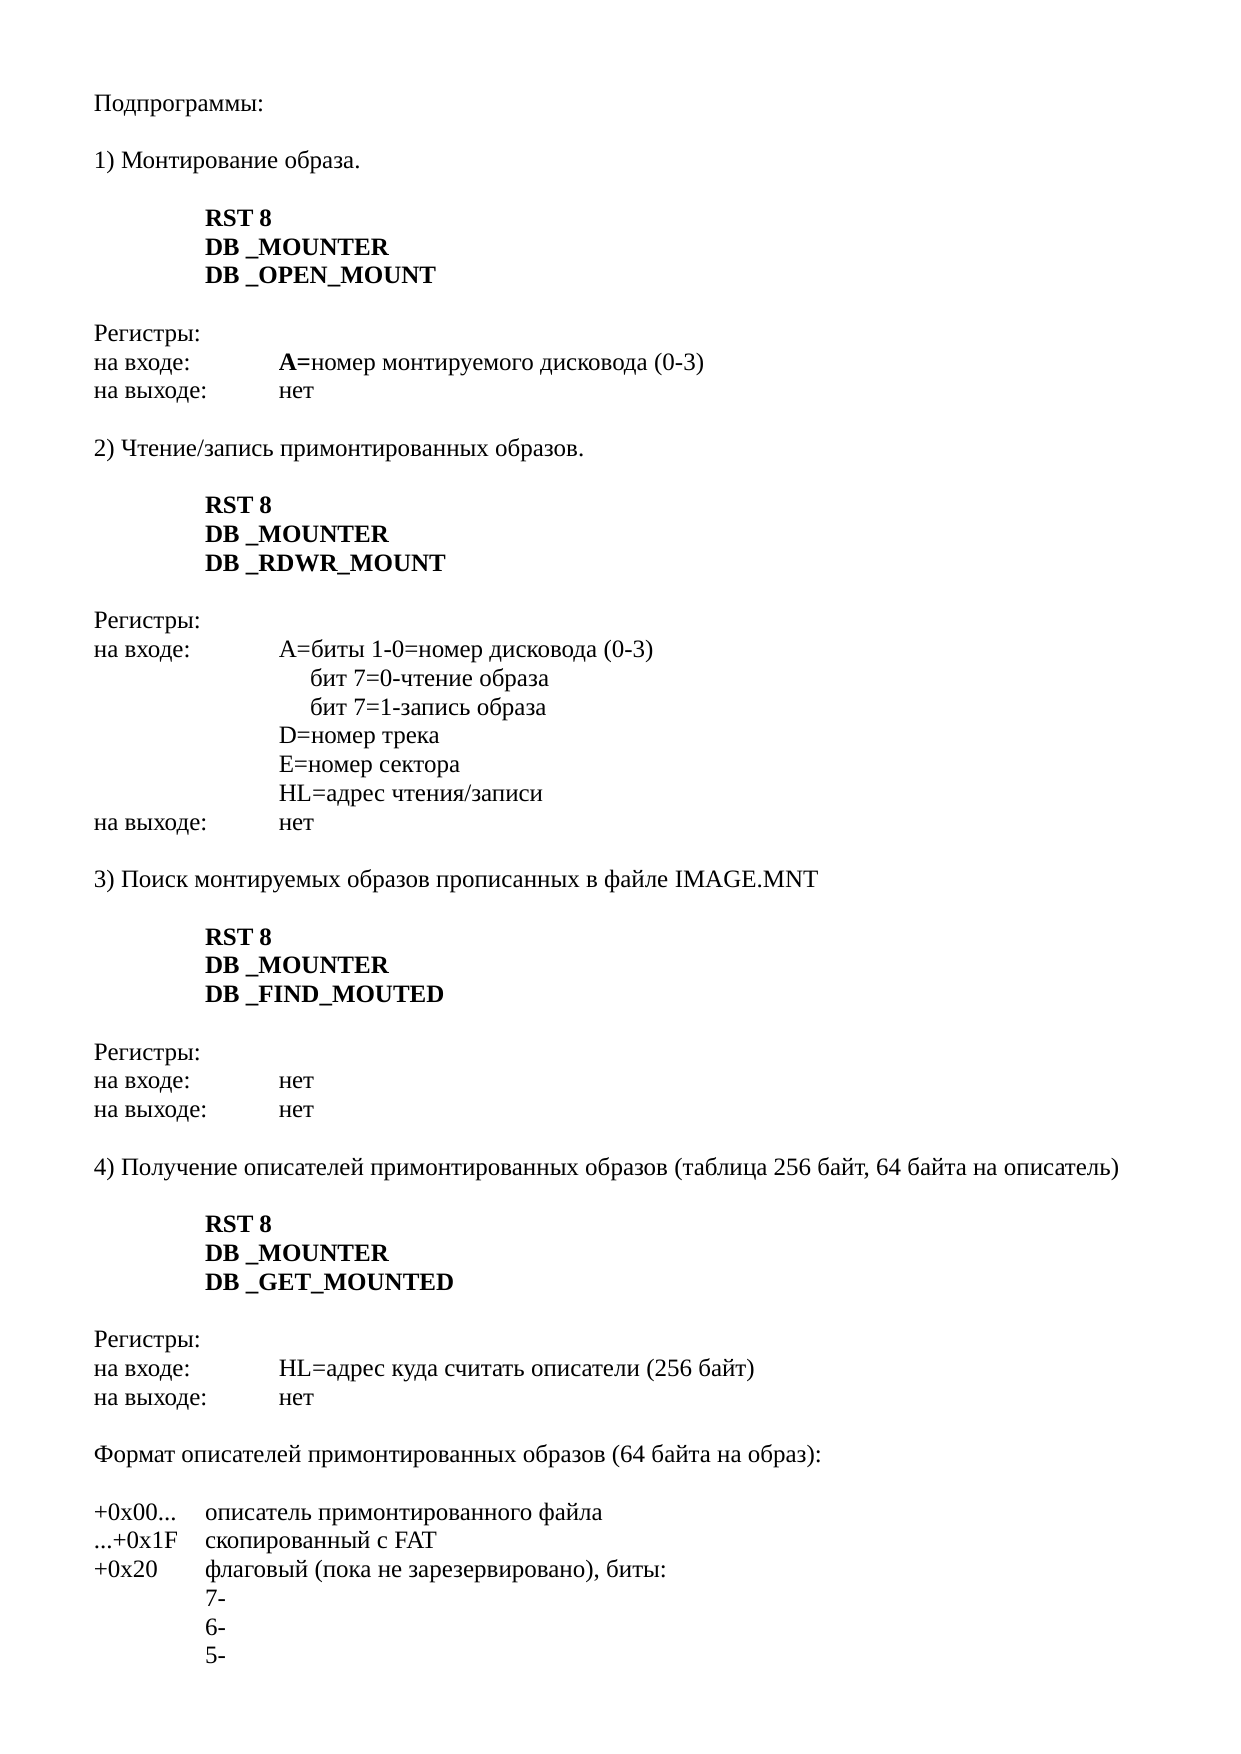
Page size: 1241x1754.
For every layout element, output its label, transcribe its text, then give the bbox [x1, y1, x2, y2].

text 2) Чтение/запись примонтированных образов. [57, 433, 1176, 462]
text 4) Получение описателей примонтированных образов (таблица 256 байт, 64 байта на описатель) [57, 1152, 1176, 1181]
text DB _MOUNTER [57, 1238, 1176, 1267]
text 3) Поиск монтируемых образов прописанных в файле IMAGE.MNT [57, 864, 1176, 893]
text Регистры: [57, 1324, 1176, 1353]
text на входе: HL=адрес куда считать описатели (256 байт) [57, 1353, 1176, 1382]
text 6- [57, 1612, 1176, 1641]
text на выходе: нет [57, 807, 1176, 836]
text Регистры: [57, 606, 1176, 634]
text DB _GET_MOUNTED [57, 1267, 1176, 1296]
text 7- [57, 1583, 1176, 1612]
text DB _MOUNTER [57, 232, 1176, 261]
text RST 8 [57, 203, 1176, 232]
text на выходе: нет [57, 376, 1176, 404]
text на входе: A=номер монтируемого дисковода (0-3) [57, 347, 1176, 376]
text DB _MOUNTER [57, 951, 1176, 979]
text на выходе: нет [57, 1382, 1176, 1411]
text Формат описателей примонтированных образов (64 байта на образ): [57, 1439, 1176, 1468]
text бит 7=1-запись образа [57, 692, 1176, 721]
text 5- [57, 1641, 1176, 1669]
text Регистры: [57, 318, 1176, 347]
text RST 8 [57, 1209, 1176, 1238]
text +0x00... описатель примонтированного файла [57, 1497, 1176, 1526]
text 1) Монтирование образа. [57, 146, 1176, 174]
text HL=адрес чтения/записи [57, 778, 1176, 807]
text на входе: нет [57, 1066, 1176, 1094]
text Регистры: [57, 1037, 1176, 1066]
text Подпрограммы: [57, 88, 1176, 117]
text RST 8 [57, 922, 1176, 951]
text DB _FIND_MOUTED [57, 979, 1176, 1008]
text на входе: A=биты 1-0=номер дисковода (0-3) [57, 634, 1176, 663]
text DB _MOUNTER [57, 519, 1176, 548]
text E=номер сектора [57, 749, 1176, 778]
text ...+0x1F скопированный с FAT [57, 1526, 1176, 1554]
text RST 8 [57, 491, 1176, 519]
text DB _OPEN_MOUNT [57, 261, 1176, 289]
text D=номер трека [57, 721, 1176, 749]
text DB _RDWR_MOUNT [57, 548, 1176, 577]
text +0x20 флаговый (пока не зарезервировано), биты: [57, 1554, 1176, 1583]
text бит 7=0-чтение образа [57, 663, 1176, 692]
text на выходе: нет [57, 1094, 1176, 1123]
